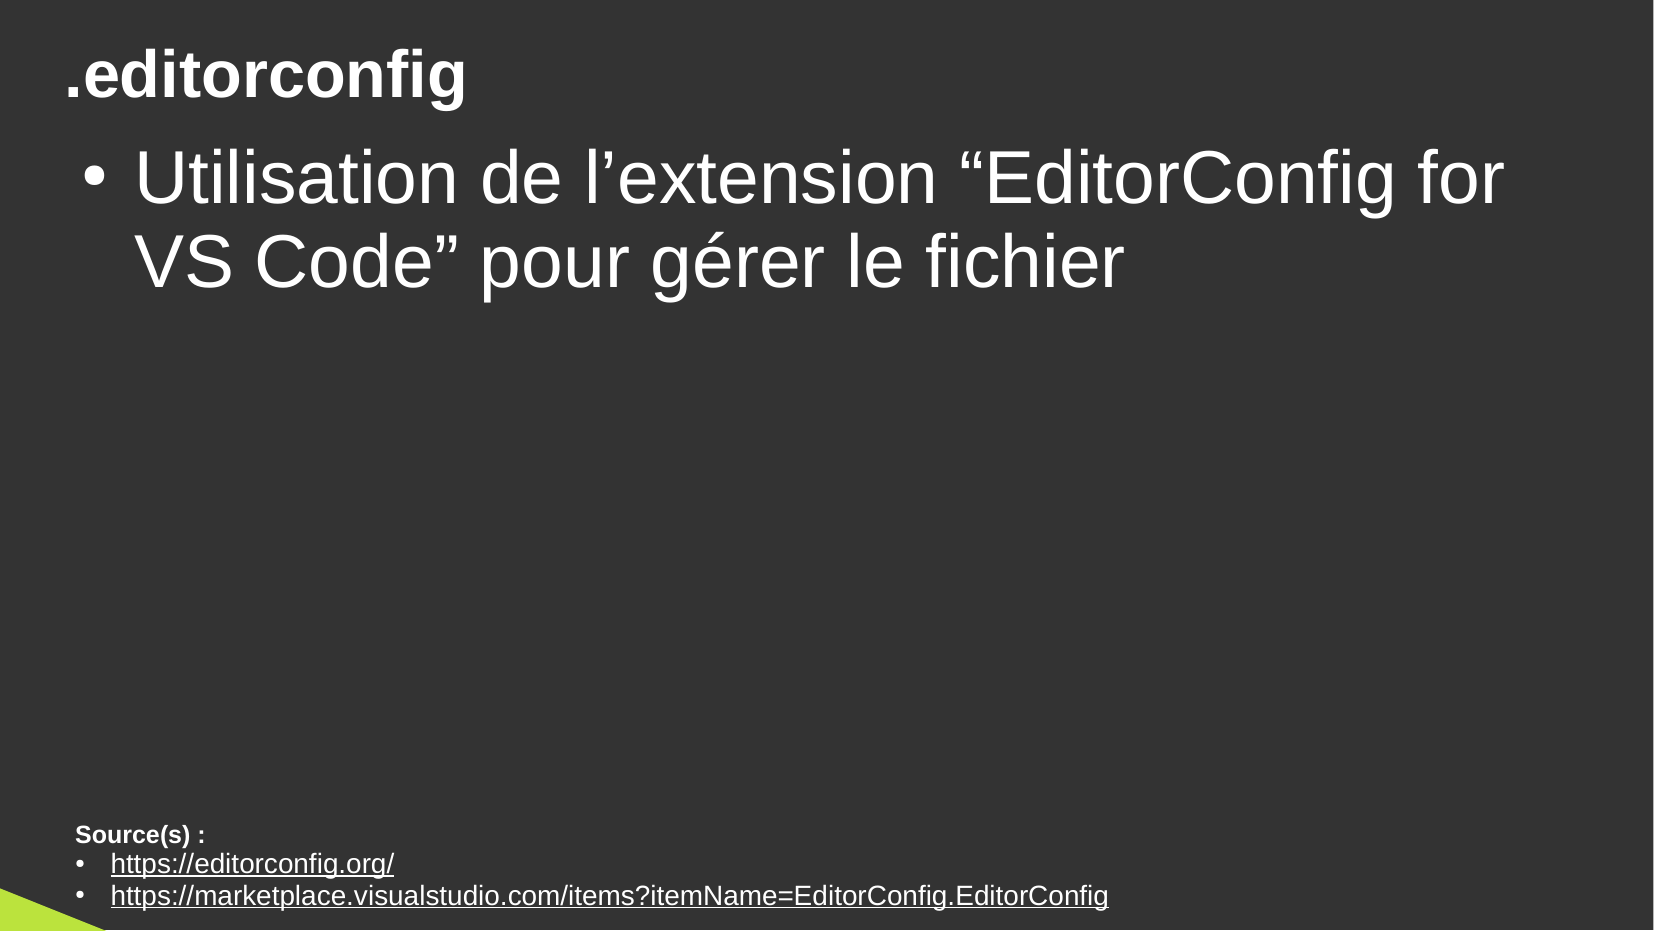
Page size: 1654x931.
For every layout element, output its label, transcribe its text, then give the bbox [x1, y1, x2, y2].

list Utilisation de l’extension “EditorConfig for VS Code” pour gérer le fichier [63, 135, 1542, 792]
text_box [0, 888, 107, 931]
title .editorconfig [64, 37, 1105, 119]
text_box Source(s) : https://editorconfig.org/ https://marketplace.visualstudio.com/items?itemName=EditorConfig.EditorConfig [60, 809, 1546, 919]
